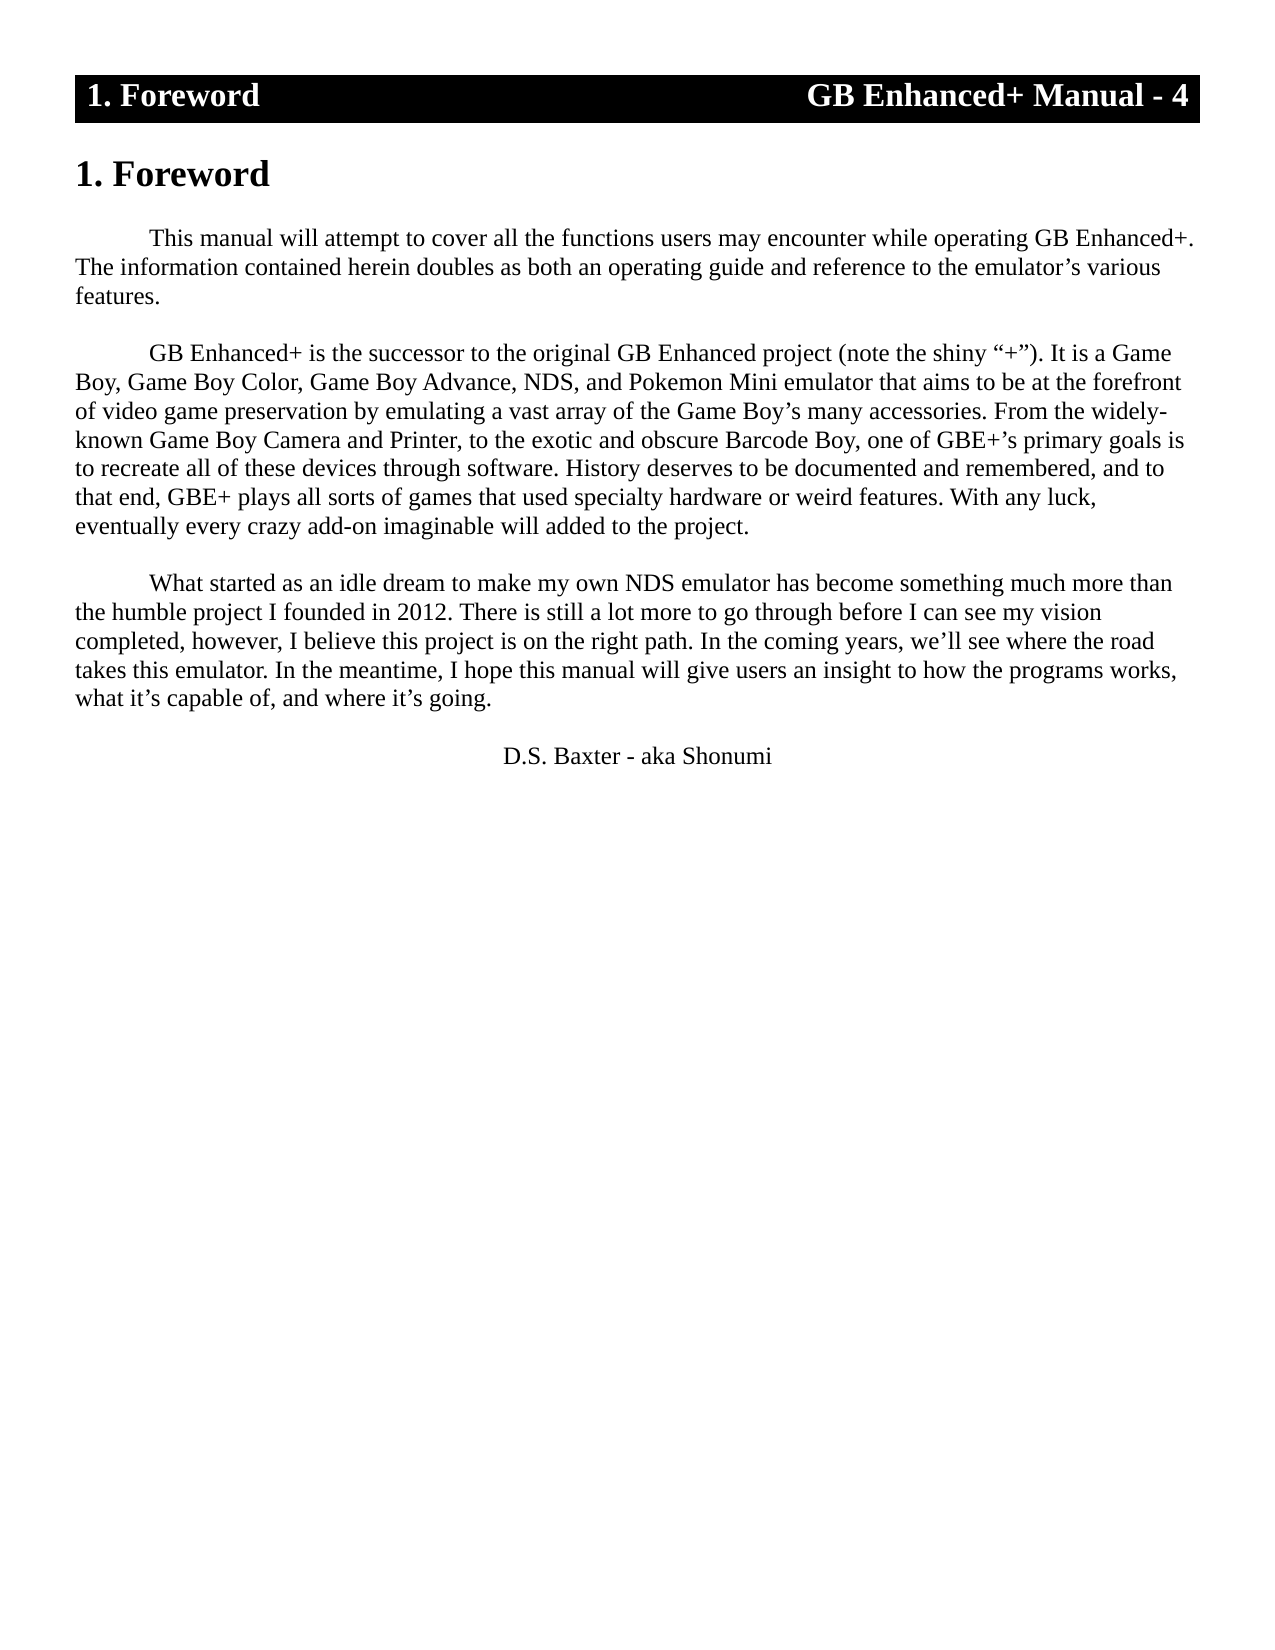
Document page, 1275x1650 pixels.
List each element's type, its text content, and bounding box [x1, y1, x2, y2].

text 1. Foreword GB Enhanced+ Manual - 4 [75, 75, 1200, 122]
text What started as an idle dream to make my own NDS emulator has become something much more than the humble project I founded in 2012. There is still a lot more to go through before I can see my vision completed, however, I believe this project is on the right path. In the coming years, we’ll see where the road takes this emulator. In the meantime, I hope this manual will give users an insight to how the programs works, what it’s capable of, and where it’s going. [75, 568, 1200, 712]
text This manual will attempt to cover all the functions users may encounter while operating GB Enhanced+. The information contained herein doubles as both an operating guide and reference to the emulator’s various features. [75, 223, 1200, 310]
text GB Enhanced+ is the successor to the original GB Enhanced project (note the shiny “+”). It is a Game Boy, Game Boy Color, Game Boy Advance, NDS, and Pokemon Mini emulator that aims to be at the forefront of video game preservation by emulating a vast array of the Game Boy’s many accessories. From the widely-known Game Boy Camera and Printer, to the exotic and obscure Barcode Boy, one of GBE+’s primary goals is to recreate all of these devices through software. History deserves to be documented and remembered, and to that end, GBE+ plays all sorts of games that used specialty hardware or weird features. With any luck, eventually every crazy add-on imaginable will added to the project. [75, 338, 1200, 540]
text D.S. Baxter - aka Shonumi [75, 741, 1200, 770]
text 1. Foreword [75, 152, 1200, 195]
